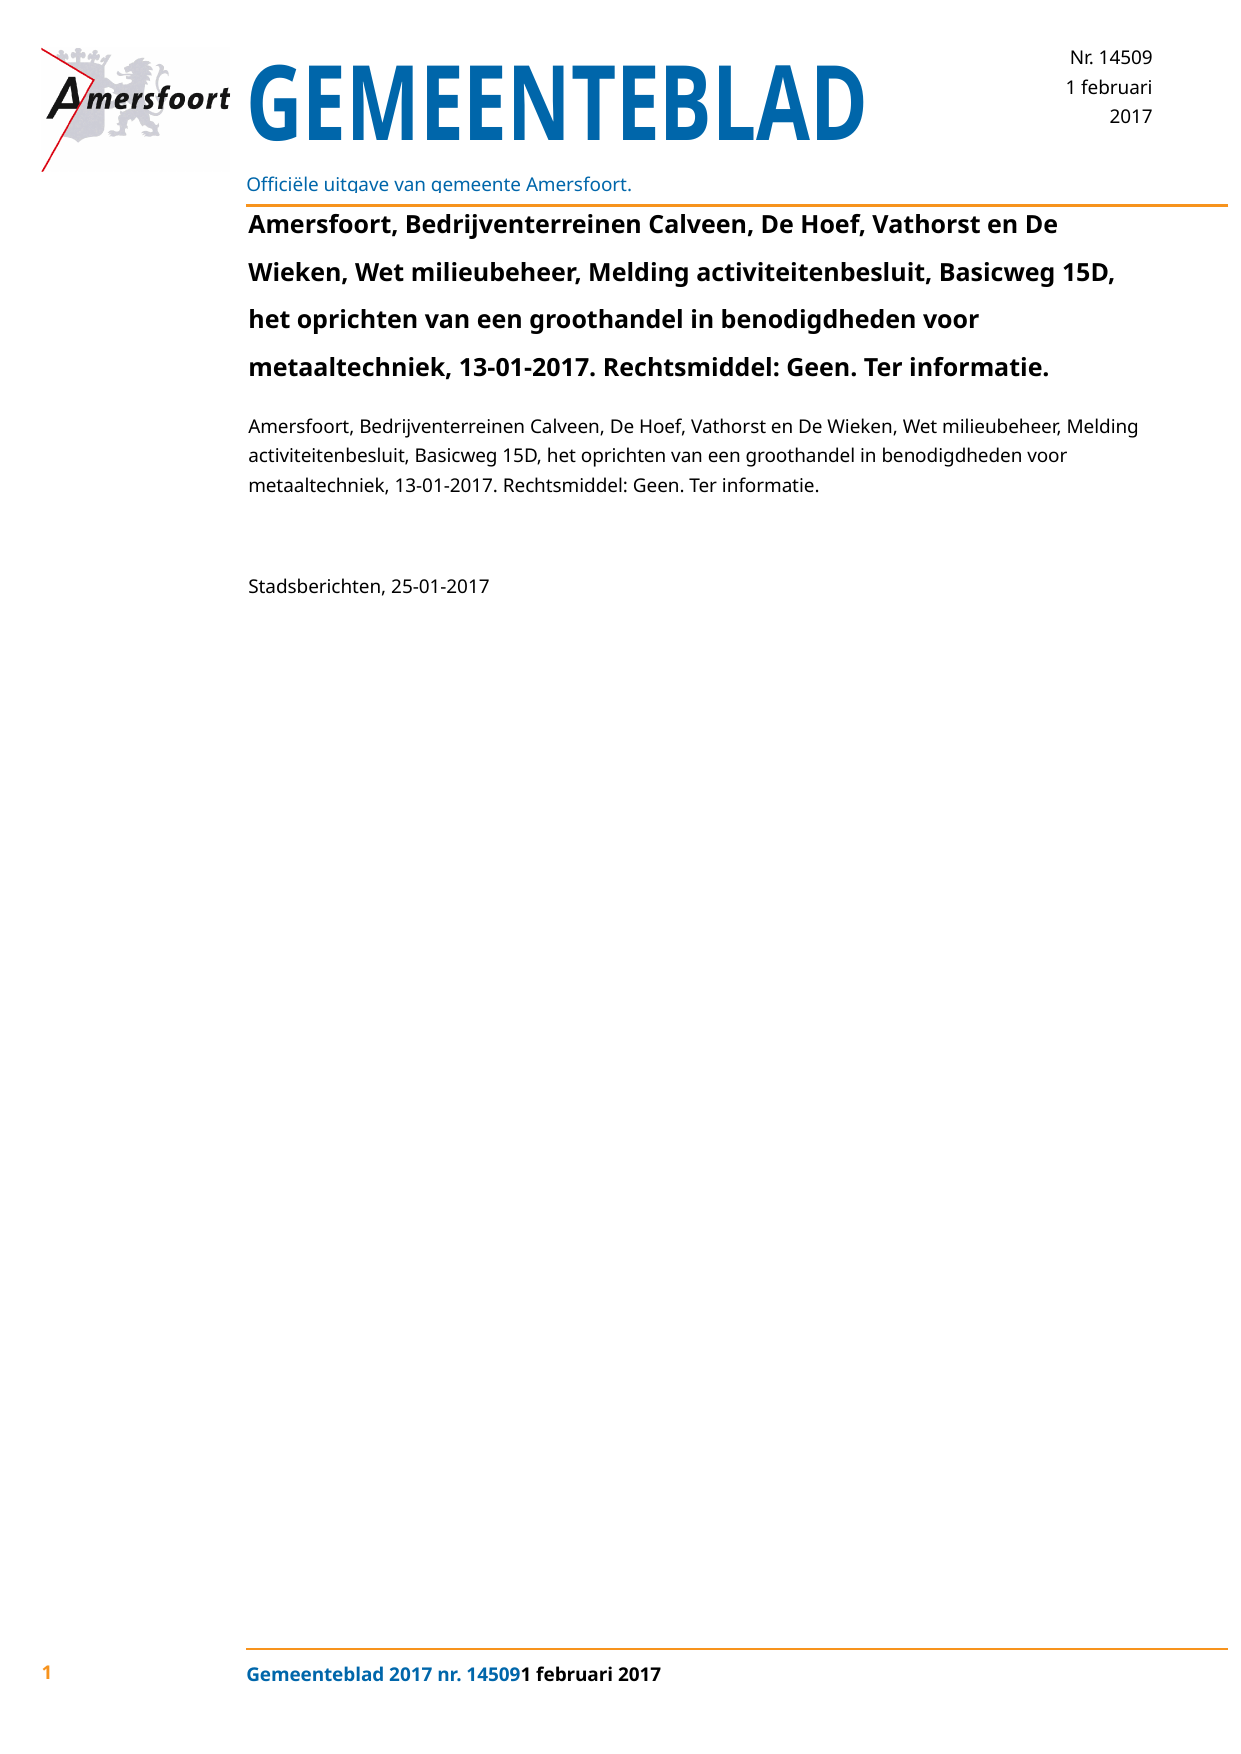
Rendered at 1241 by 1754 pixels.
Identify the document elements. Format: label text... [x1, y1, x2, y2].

text Amersfoort, Bedrijventerreinen Calveen, De Hoef, Vathorst en De Wieken, Wet milieubeheer, Melding activiteitenbesluit, Basicweg 15D, het oprichten van een groothandel in benodigdheden voor metaaltechniek, 13-01-2017. Rechtsmiddel: Geen. Ter informatie. [248, 207, 1152, 384]
picture [41, 47, 231, 172]
text Amersfoort, Bedrijventerreinen Calveen, De Hoef, Vathorst en De Wieken, Wet milieubeheer, Melding activiteitenbesluit, Basicweg 15D, het oprichten van een groothandel in benodigdheden voor metaaltechniek, 13-01-2017. Rechtsmiddel: Geen. Ter informatie. [248, 413, 1152, 498]
text Stadsberichten, 25-01-2017 [248, 573, 1152, 599]
